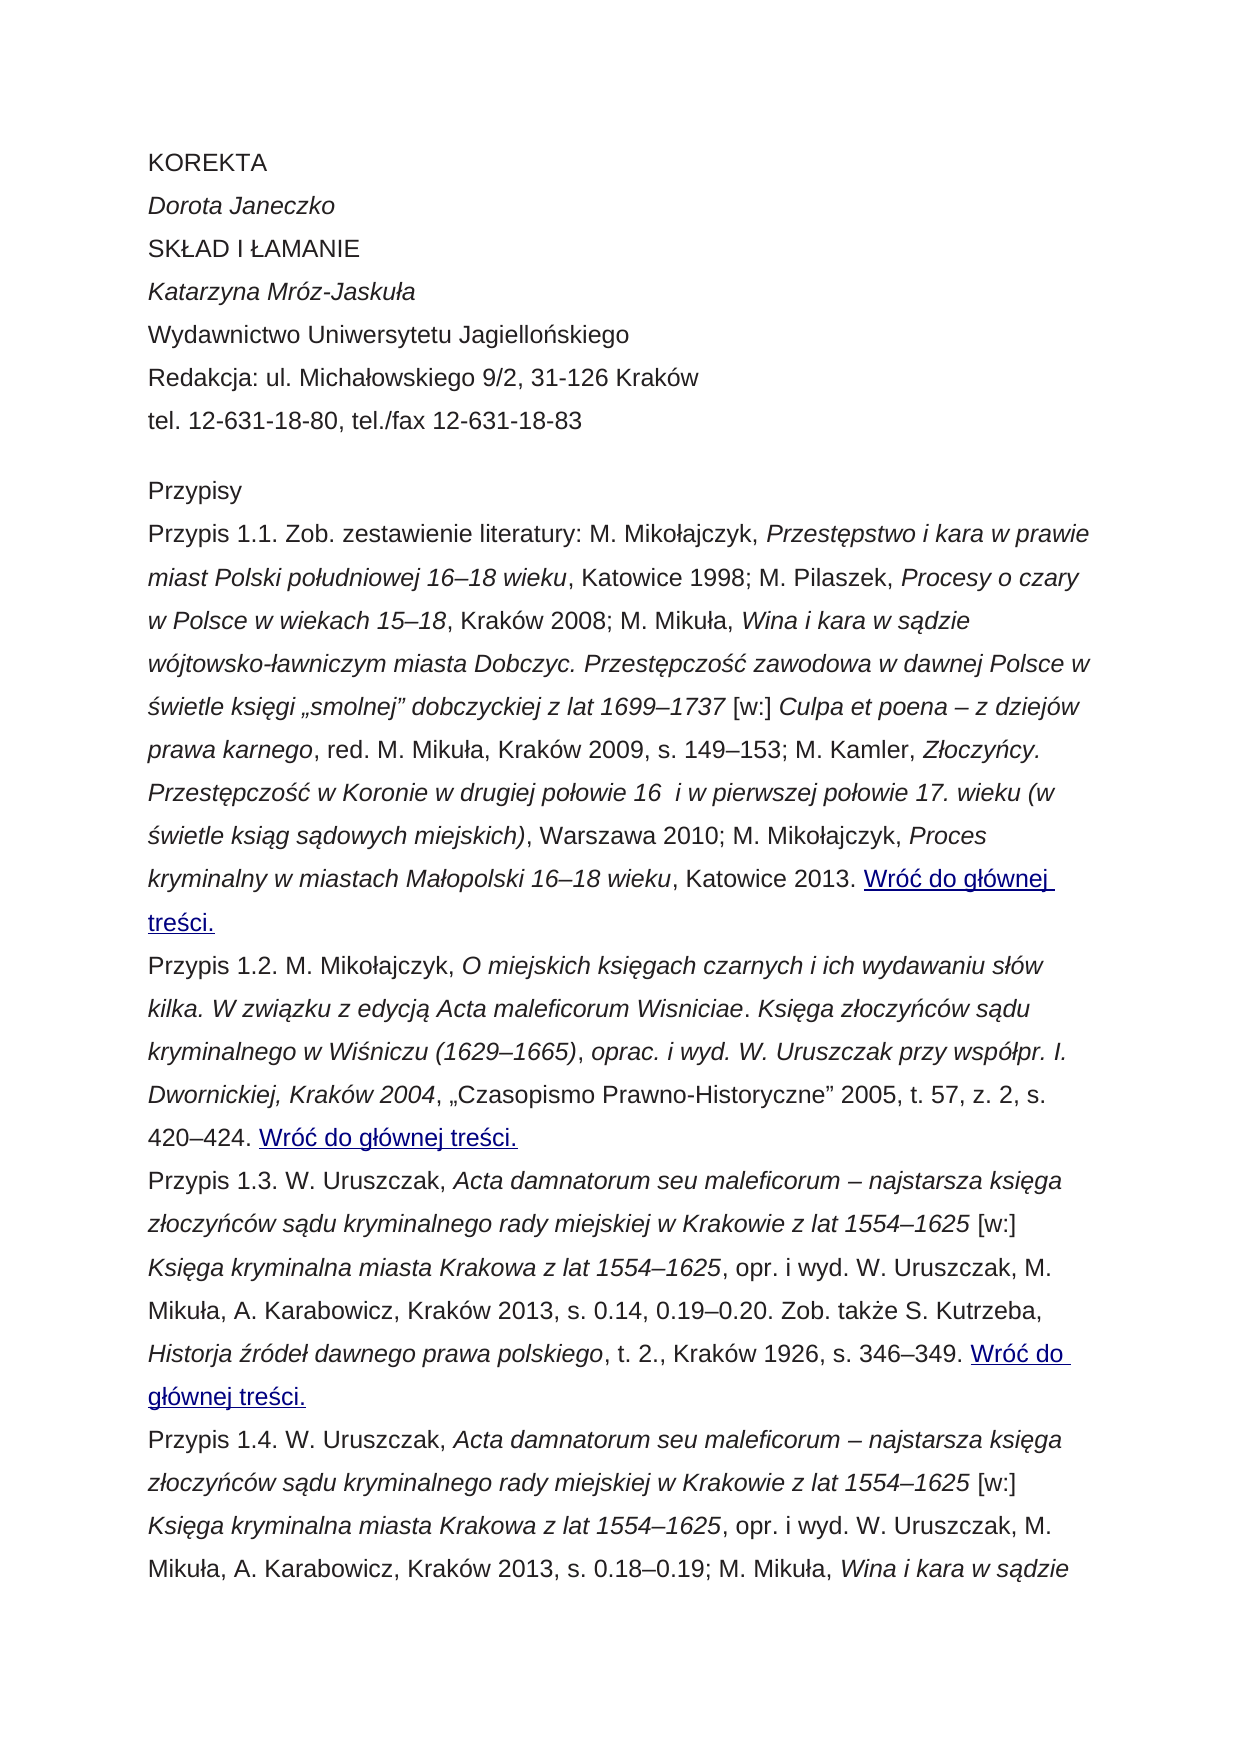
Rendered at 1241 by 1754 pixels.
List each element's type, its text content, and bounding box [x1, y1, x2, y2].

text Przypis 1.2. M. Mikołajczyk, O miejskich księgach czarnych i ich wydawaniu słów kilka. W związku z edycją Acta maleficorum Wisniciae. Księga złoczyńców sądu kryminalnego w Wiśniczu (1629–1665), oprac. i wyd. W. Uruszczak przy współpr. I. Dwornickiej, Kraków 2004, „Czasopismo Prawno-Historyczne” 2005, t. 57, z. 2, s. 420–424. Wróć do głównej treści. [148, 951, 1093, 1152]
text KOREKTA [148, 148, 1093, 176]
subtitle Przypisy [148, 476, 1093, 505]
text SKŁAD I ŁAMANIE [148, 234, 1093, 263]
text Katarzyna Mróz-Jaskuła [148, 277, 1093, 306]
text Dorota Janeczko [148, 191, 1093, 219]
text Redakcja: ul. Michałowskiego 9/2, 31-126 Kraków [148, 363, 1093, 392]
text Przypis 1.1. Zob. zestawienie literatury: M. Mikołajczyk, Przestępstwo i kara w prawie miast Polski południowej 16–18 wieku, Katowice 1998; M. Pilaszek, Procesy o czary w Polsce w wiekach 15–18, Kraków 2008; M. Mikuła, Wina i kara w sądzie wójtowsko-ławniczym miasta Dobczyc. Przestępczość zawodowa w dawnej Polsce w świetle księgi „smolnej” dobczyckiej z lat 1699–1737 [w:] Culpa et poena – z dziejów prawa karnego, red. M. Mikuła, Kraków 2009, s. 149–153; M. Kamler, Złoczyńcy. Przestępczość w Koronie w drugiej połowie 16 i w pierwszej połowie 17. wieku (w świetle ksiąg sądowych miejskich), Warszawa 2010; M. Mikołajczyk, Proces kryminalny w miastach Małopolski 16–18 wieku, Katowice 2013. Wróć do głównej treści. [148, 519, 1093, 936]
text Wydawnictwo Uniwersytetu Jagiellońskiego [148, 320, 1093, 349]
text tel. 12-631-18-80, tel./fax 12-631-18-83 [148, 406, 1093, 435]
text Przypis 1.3. W. Uruszczak, Acta damnatorum seu maleficorum – najstarsza księga złoczyńców sądu kryminalnego rady miejskiej w Krakowie z lat 1554–1625 [w:] Księga kryminalna miasta Krakowa z lat 1554–1625, opr. i wyd. W. Uruszczak, M. Mikuła, A. Karabowicz, Kraków 2013, s. 0.14, 0.19–0.20. Zob. także S. Kutrzeba, Historja źródeł dawnego prawa polskiego, t. 2., Kraków 1926, s. 346–349. Wróć do głównej treści. [148, 1166, 1093, 1411]
text Przypis 1.4. W. Uruszczak, Acta damnatorum seu maleficorum – najstarsza księga złoczyńców sądu kryminalnego rady miejskiej w Krakowie z lat 1554–1625 [w:] Księga kryminalna miasta Krakowa z lat 1554–1625, opr. i wyd. W. Uruszczak, M. Mikuła, A. Karabowicz, Kraków 2013, s. 0.18–0.19; M. Mikuła, Wina i kara w sądzie [148, 1425, 1093, 1583]
